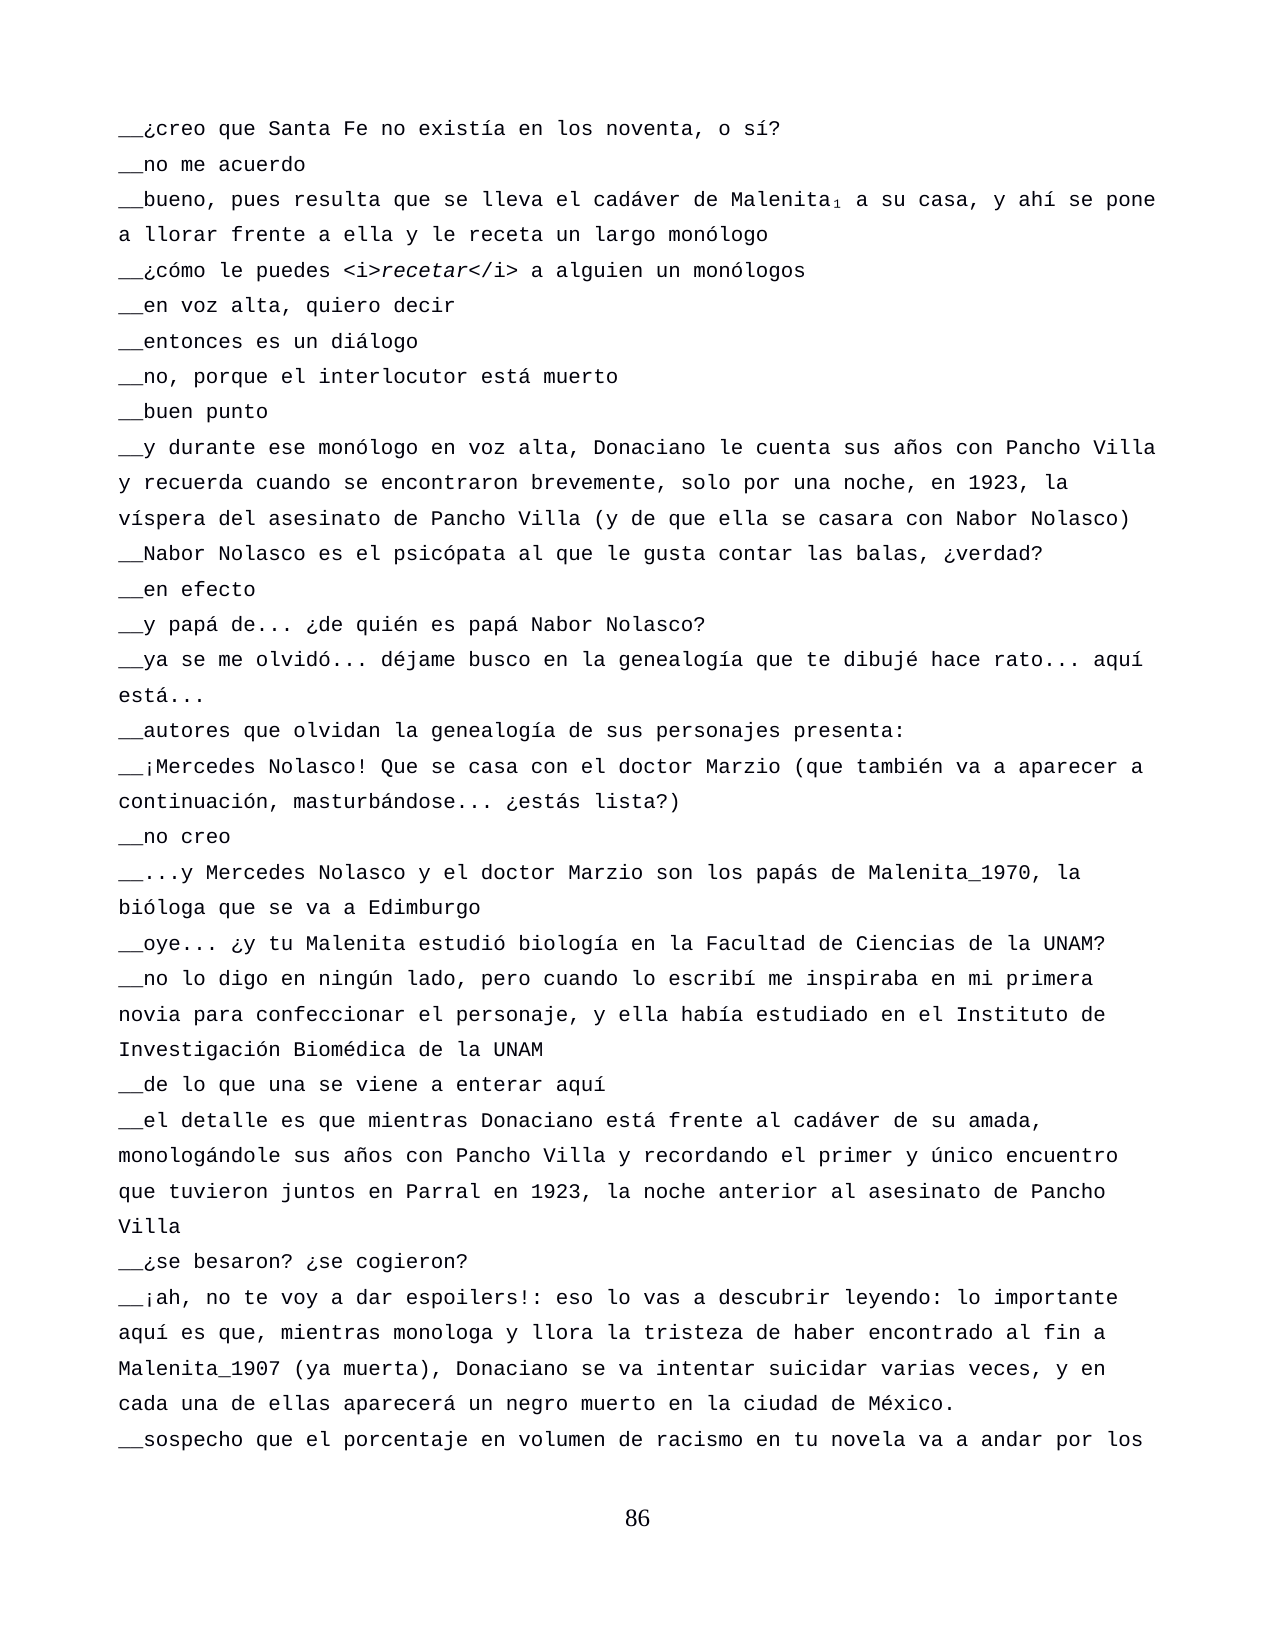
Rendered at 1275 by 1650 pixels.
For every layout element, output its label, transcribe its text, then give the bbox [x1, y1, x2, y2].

text __en efecto [118, 578, 1157, 602]
text __oye... ¿y tu Malenita estudió biología en la Facultad de Ciencias de la UNAM? [118, 933, 1157, 956]
text __...y Mercedes Nolasco y el doctor Marzio son los papás de Malenita_1970, la bióloga que se va a Edimburgo [118, 862, 1157, 921]
text __buen punto [118, 401, 1157, 425]
text __no lo digo en ningún lado, pero cuando lo escribí me inspiraba en mi primera novia para confeccionar el personaje, y ella había estudiado en el Instituto de Investigación Biomédica de la UNAM [118, 968, 1157, 1063]
text __entonces es un diálogo [118, 331, 1157, 354]
text __y papá de... ¿de quién es papá Nabor Nolasco? [118, 614, 1157, 638]
text __¿se besaron? ¿se cogieron? [118, 1251, 1157, 1275]
text __en voz alta, quiero decir [118, 295, 1157, 319]
text __¡ah, no te voy a dar espoilers!: eso lo vas a descubrir leyendo: lo importante aquí es que, mientras monologa y llora la tristeza de haber encontrado al fin a Malenita_1907 (ya muerta), Donaciano se va intentar suicidar varias veces, y en cada una de ellas aparecerá un negro muerto en la ciudad de México. [118, 1287, 1157, 1417]
text __bueno, pues resulta que se lleva el cadáver de Malenita₁ a su casa, y ahí se pone a llorar frente a ella y le receta un largo monólogo [118, 189, 1157, 248]
text __autores que olvidan la genealogía de sus personajes presenta: [118, 720, 1157, 744]
text __no, porque el interlocutor está muerto [118, 366, 1157, 390]
text __el detalle es que mientras Donaciano está frente al cadáver de su amada, monologándole sus años con Pancho Villa y recordando el primer y único encuentro que tuvieron juntos en Parral en 1923, la noche anterior al asesinato de Pancho Villa [118, 1110, 1157, 1240]
text __y durante ese monólogo en voz alta, Donaciano le cuenta sus años con Pancho Villa y recuerda cuando se encontraron brevemente, solo por una noche, en 1923, la víspera del asesinato de Pancho Villa (y de que ella se casara con Nabor Nolasco) [118, 437, 1157, 531]
text __no creo [118, 826, 1157, 850]
text __Nabor Nolasco es el psicópata al que le gusta contar las balas, ¿verdad? [118, 543, 1157, 567]
text __¿creo que Santa Fe no existía en los noventa, o sí? [118, 118, 1157, 142]
text __sospecho que el porcentaje en volumen de racismo en tu novela va a andar por los [118, 1428, 1157, 1452]
text __¡Mercedes Nolasco! Que se casa con el doctor Marzio (que también va a aparecer a continuación, masturbándose... ¿estás lista?) [118, 756, 1157, 815]
text __ya se me olvidó... déjame busco en la genealogía que te dibujé hace rato... aquí está... [118, 649, 1157, 708]
text __¿cómo le puedes <i>recetar</i> a alguien un monólogos [118, 260, 1157, 283]
text __de lo que una se viene a enterar aquí [118, 1074, 1157, 1098]
text __no me acuerdo [118, 153, 1157, 177]
